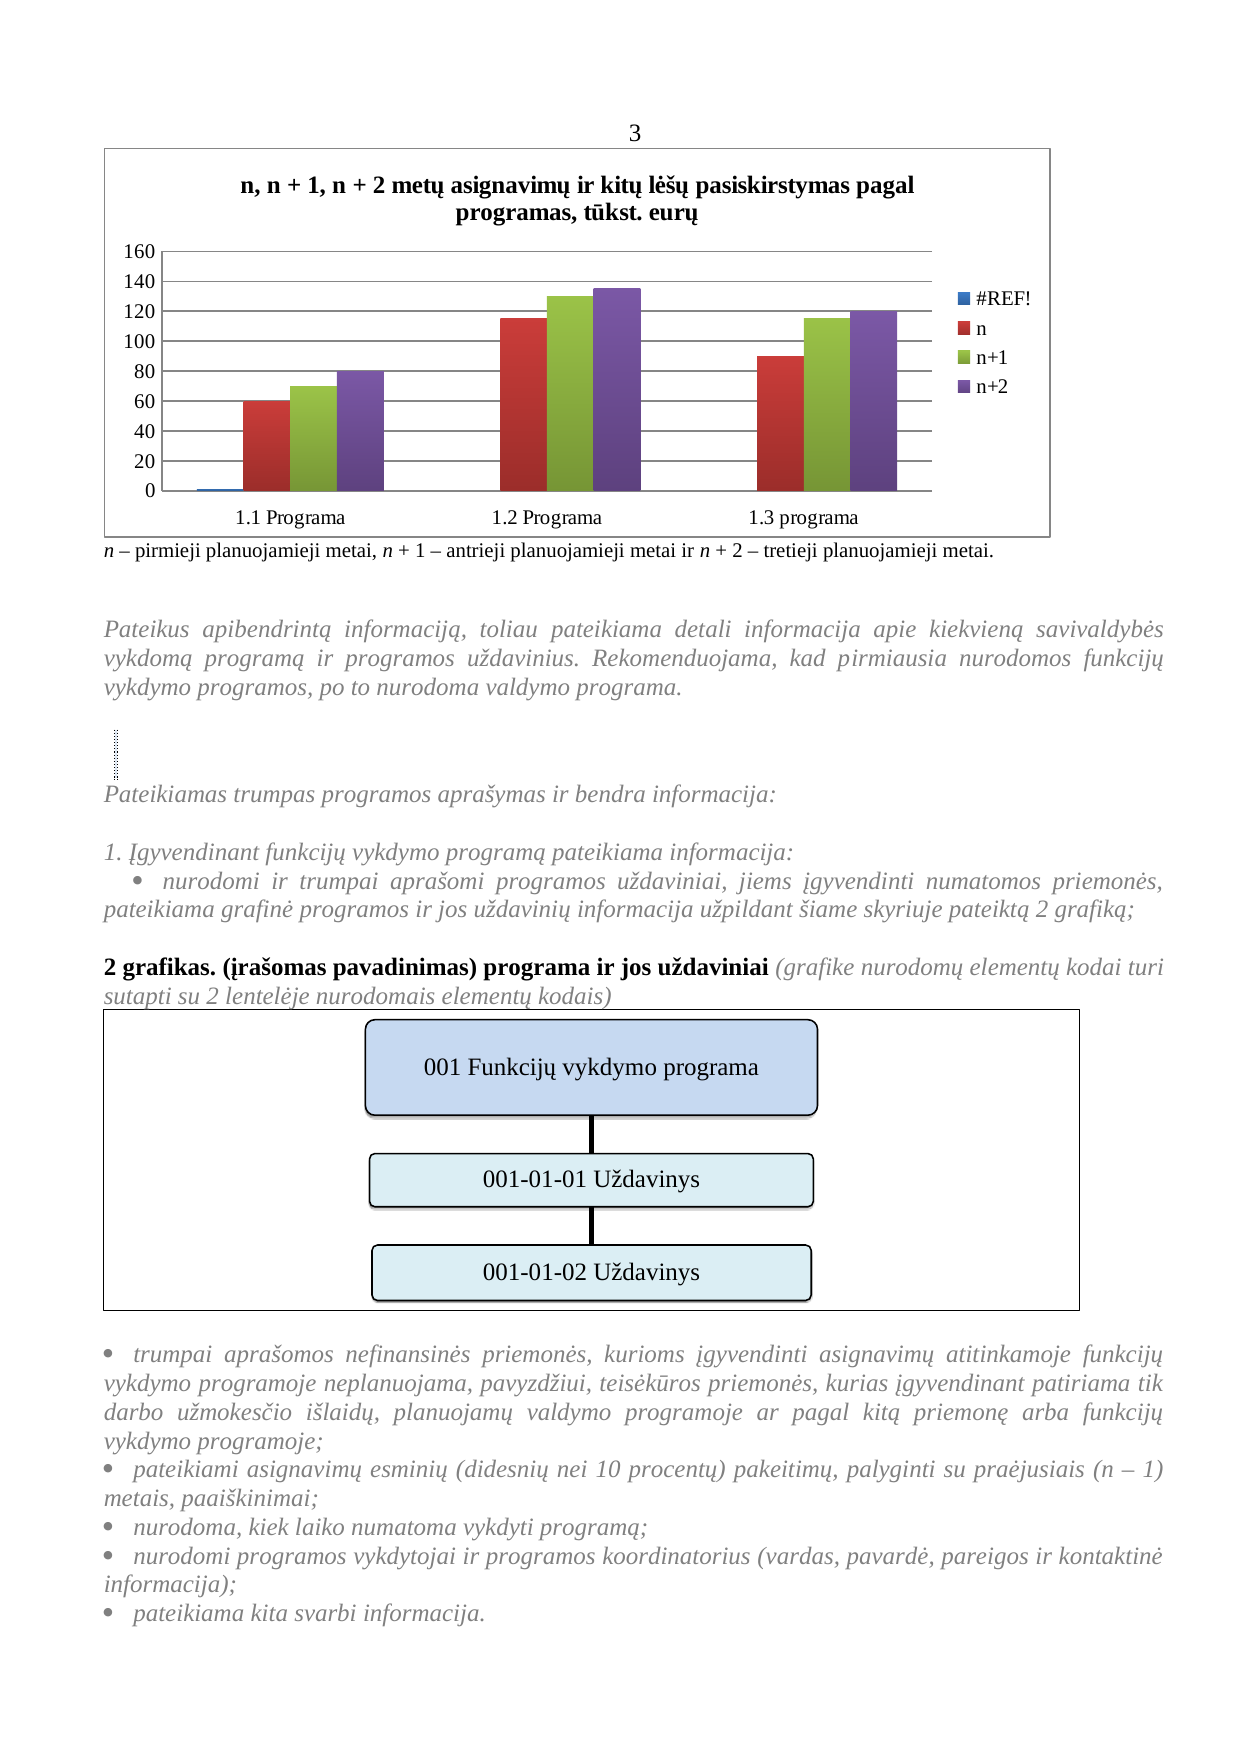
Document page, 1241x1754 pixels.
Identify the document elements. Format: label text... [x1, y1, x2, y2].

text  pateikiami asignavimų esminių (didesnių nei 10 procentų) pakeitimų, palyginti su praėjusiais (n – 1) metais, paaiškinimai; [103, 1454, 1167, 1512]
text  nurodomi programos vykdytojai ir programos koordinatorius (vardas, pavardė, pareigos ir kontaktinė informacija); [103, 1541, 1167, 1598]
text  nurodoma, kiek laiko numatoma vykdyti programą; [103, 1512, 1167, 1541]
text 2 grafikas. (įrašomas pavadinimas) programa ir jos uždaviniai (grafike nurodomų elementų kodai turi sutapti su 2 lentelėje nurodomais elementų kodais) [103, 952, 1167, 1009]
text n – pirmieji planuojamieji metai, n + 1 – antrieji planuojamieji metai ir n + 2 – tretieji planuojamieji metai. [103, 538, 1167, 562]
text  pateikiama kita svarbi informacija. [103, 1598, 1167, 1627]
text Pateikus apibendrintą informaciją, toliau pateikiama detali informacija apie kiekvieną savivaldybės vykdomą programą ir programos uždavinius. Rekomenduojama, kad pirmiausia nurodomos funkcijų vykdymo programos, po to nurodoma valdymo programa. [103, 614, 1167, 701]
text 1. Įgyvendinant funkcijų vykdymo programą pateikiama informacija: [103, 837, 1167, 866]
text  trumpai aprašomos nefinansinės priemonės, kurioms įgyvendinti asignavimų atitinkamoje funkcijų vykdymo programoje neplanuojama, pavyzdžiui, teisėkūros priemonės, kurias įgyvendinant patiriama tik darbo užmokesčio išlaidų, planuojamų valdymo programoje ar pagal kitą priemonę arba funkcijų vykdymo programoje; [103, 1339, 1167, 1454]
text  nurodomi ir trumpai aprašomi programos uždaviniai, jiems įgyvendinti numatomos priemonės, pateikiama grafinė programos ir jos uždavinių informacija užpildant šiame skyriuje pateiktą 2 grafiką; [103, 866, 1167, 923]
text Pateikiamas trumpas programos aprašymas ir bendra informacija: [103, 779, 1167, 808]
